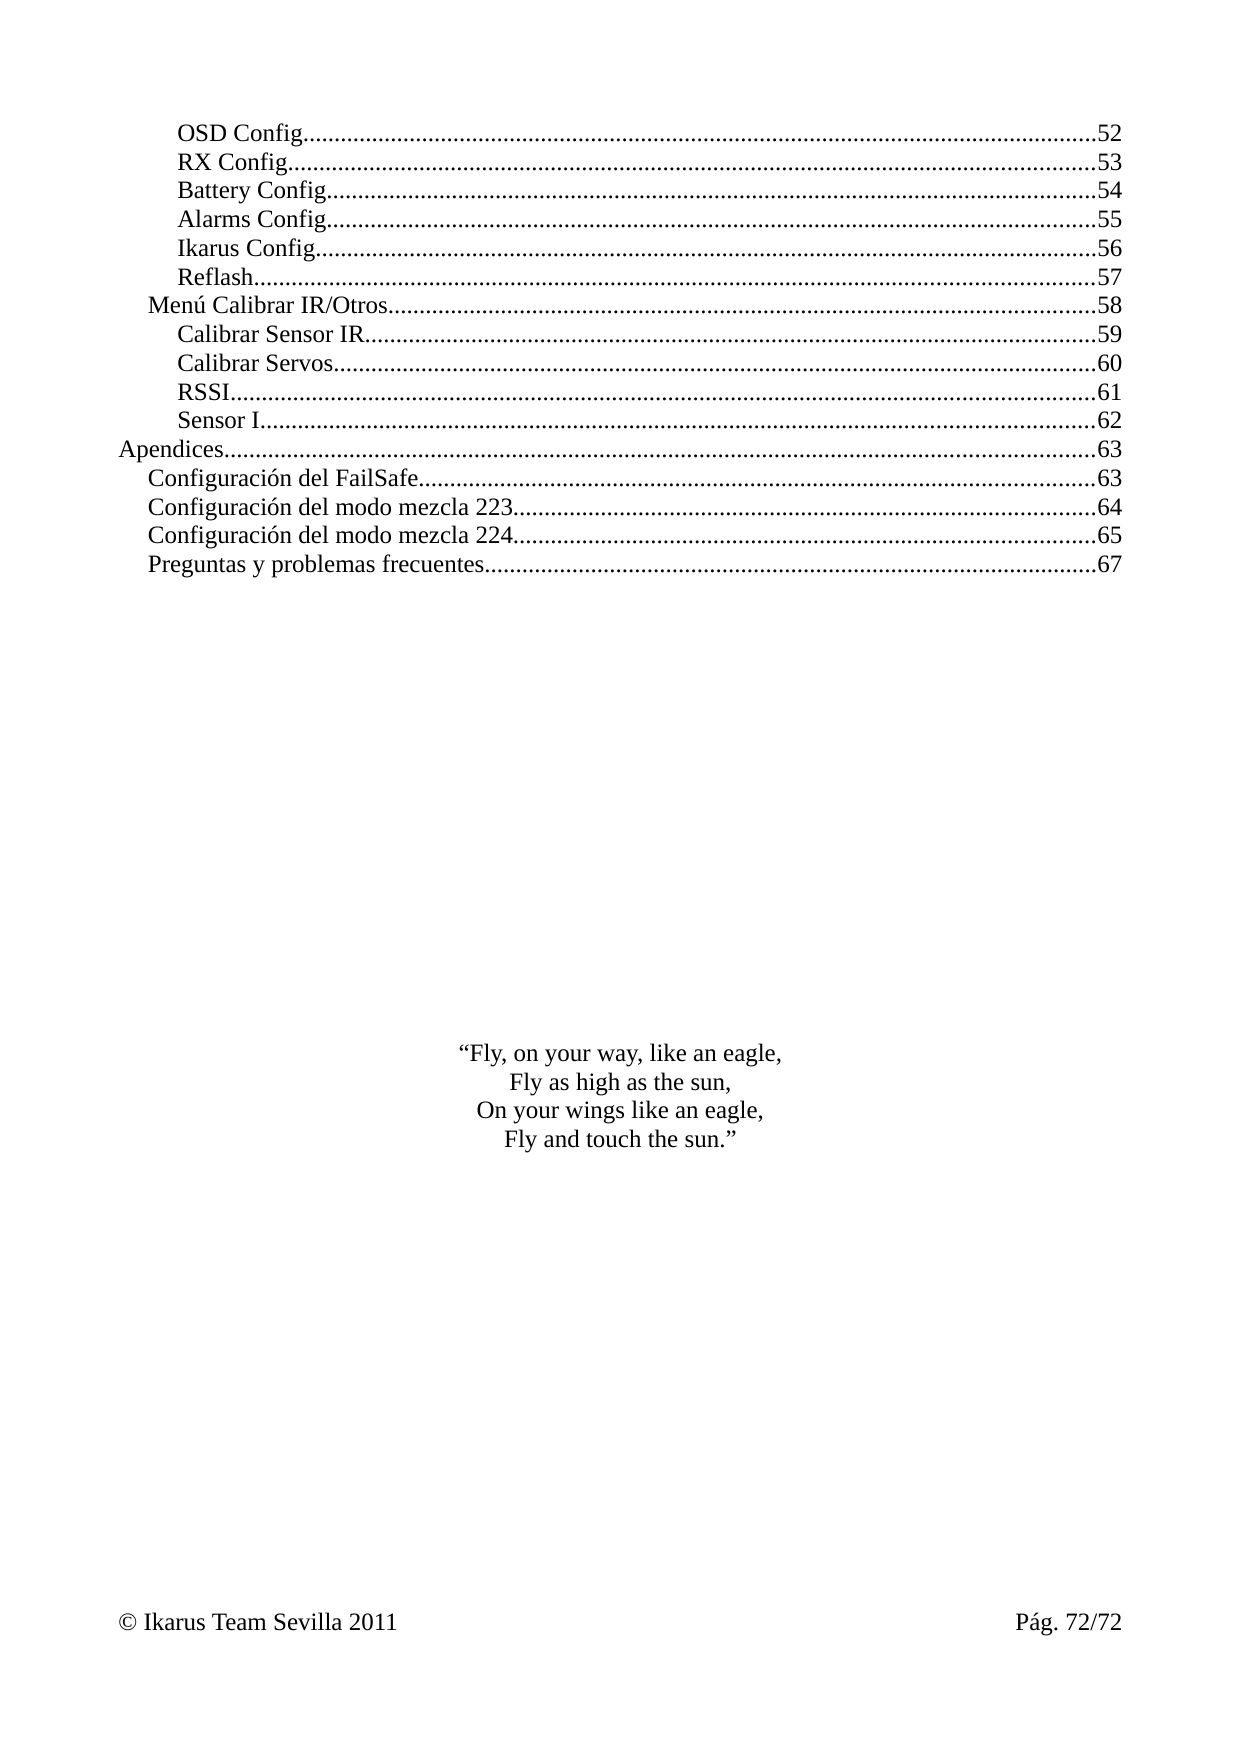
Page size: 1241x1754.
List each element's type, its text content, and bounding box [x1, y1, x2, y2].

text On your wings like an eagle, [118, 1096, 1122, 1124]
text Calibrar Servos 60 [177, 348, 1122, 377]
text Alarms Config 55 [177, 204, 1122, 233]
text Sensor I 62 [177, 406, 1122, 434]
text Configuración del FailSafe 63 [148, 463, 1122, 492]
text RSSI 61 [177, 377, 1122, 406]
text Configuración del modo mezcla 223 64 [148, 492, 1122, 521]
text Configuración del modo mezcla 224 65 [148, 521, 1122, 549]
text Calibrar Sensor IR 59 [177, 319, 1122, 348]
text Reflash 57 [177, 262, 1122, 291]
text RX Config 53 [177, 147, 1122, 176]
text “Fly, on your way, like an eagle, [118, 1038, 1122, 1067]
text Fly and touch the sun.” [118, 1124, 1122, 1153]
text Preguntas y problemas frecuentes 67 [148, 549, 1122, 578]
text Fly as high as the sun, [118, 1067, 1122, 1096]
text OSD Config 52 [177, 118, 1122, 147]
text Menú Calibrar IR/Otros 58 [148, 291, 1122, 319]
text Apendices 63 [118, 434, 1122, 463]
text Battery Config 54 [177, 176, 1122, 204]
text Ikarus Config 56 [177, 233, 1122, 262]
